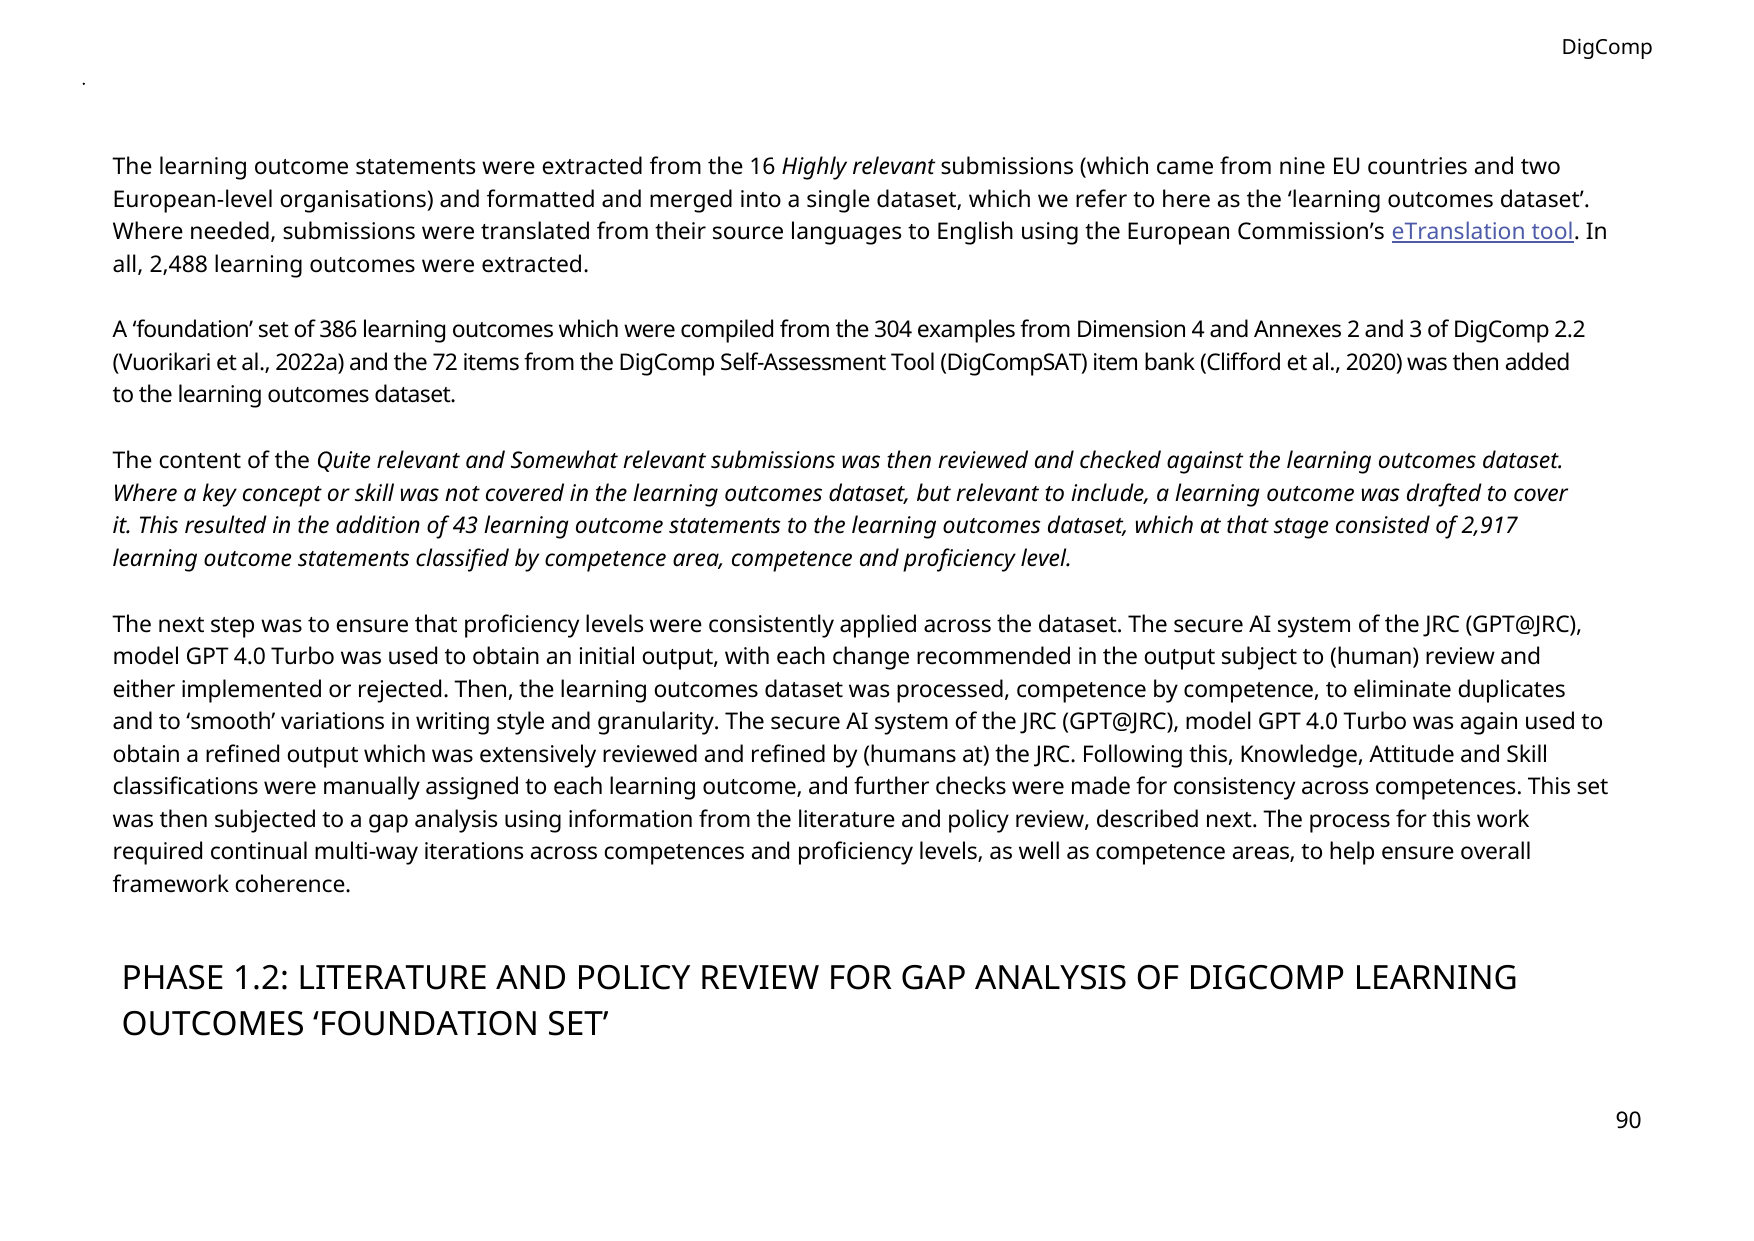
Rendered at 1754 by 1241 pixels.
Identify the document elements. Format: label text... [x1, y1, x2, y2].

text The content of the Quite relevant and Somewhat relevant submissions was then reviewed and checked against the learning outcomes dataset. Where a key concept or skill was not covered in the learning outcomes dataset, but relevant to include, a learning outcome was drafted to cover it. This resulted in the addition of 43 learning outcome statements to the learning outcomes dataset, which at that stage consisted of 2,917 learning outcome statements classified by competence area, competence and proficiency level. [112, 444, 1586, 573]
text The learning outcome statements were extracted from the 16 Highly relevant submissions (which came from nine EU countries and two European-level organisations) and formatted and merged into a single dataset, which we refer to here as the ‘learning outcomes dataset’. Where needed, submissions were translated from their source languages to English using the European Commission’s eTranslation tool. In all, 2,488 learning outcomes were extracted. [112, 150, 1641, 279]
subtitle PHASE 1.2: LITERATURE AND POLICY REVIEW FOR GAP ANALYSIS OF DIGCOMP LEARNING OUTCOMES ‘FOUNDATION SET’ [121, 954, 1641, 1045]
text The next step was to ensure that proficiency levels were consistently applied across the dataset. The secure AI system of the JRC (GPT@JRC), model GPT 4.0 Turbo was used to obtain an initial output, with each change recommended in the output subject to (human) review and either implemented or rejected. Then, the learning outcomes dataset was processed, competence by competence, to eliminate duplicates and to ‘smooth’ variations in writing style and granularity. The secure AI system of the JRC (GPT@JRC), model GPT 4.0 Turbo was again used to obtain a refined output which was extensively reviewed and refined by (humans at) the JRC. Following this, Knowledge, Attitude and Skill classifications were manually assigned to each learning outcome, and further checks were made for consistency across competences. This set was then subjected to a gap analysis using information from the literature and policy review, described next. The process for this work required continual multi-way iterations across competences and proficiency levels, as well as competence areas, to help ensure overall framework coherence. [112, 608, 1609, 899]
text A ‘foundation’ set of 386 learning outcomes which were compiled from the 304 examples from Dimension 4 and Annexes 2 and 3 of DigComp 2.2 (Vuorikari et al., 2022a) and the 72 items from the DigComp Self-Assessment Tool (DigCompSAT) item bank (Clifford et al., 2020) was then added to the learning outcomes dataset. [112, 313, 1594, 409]
